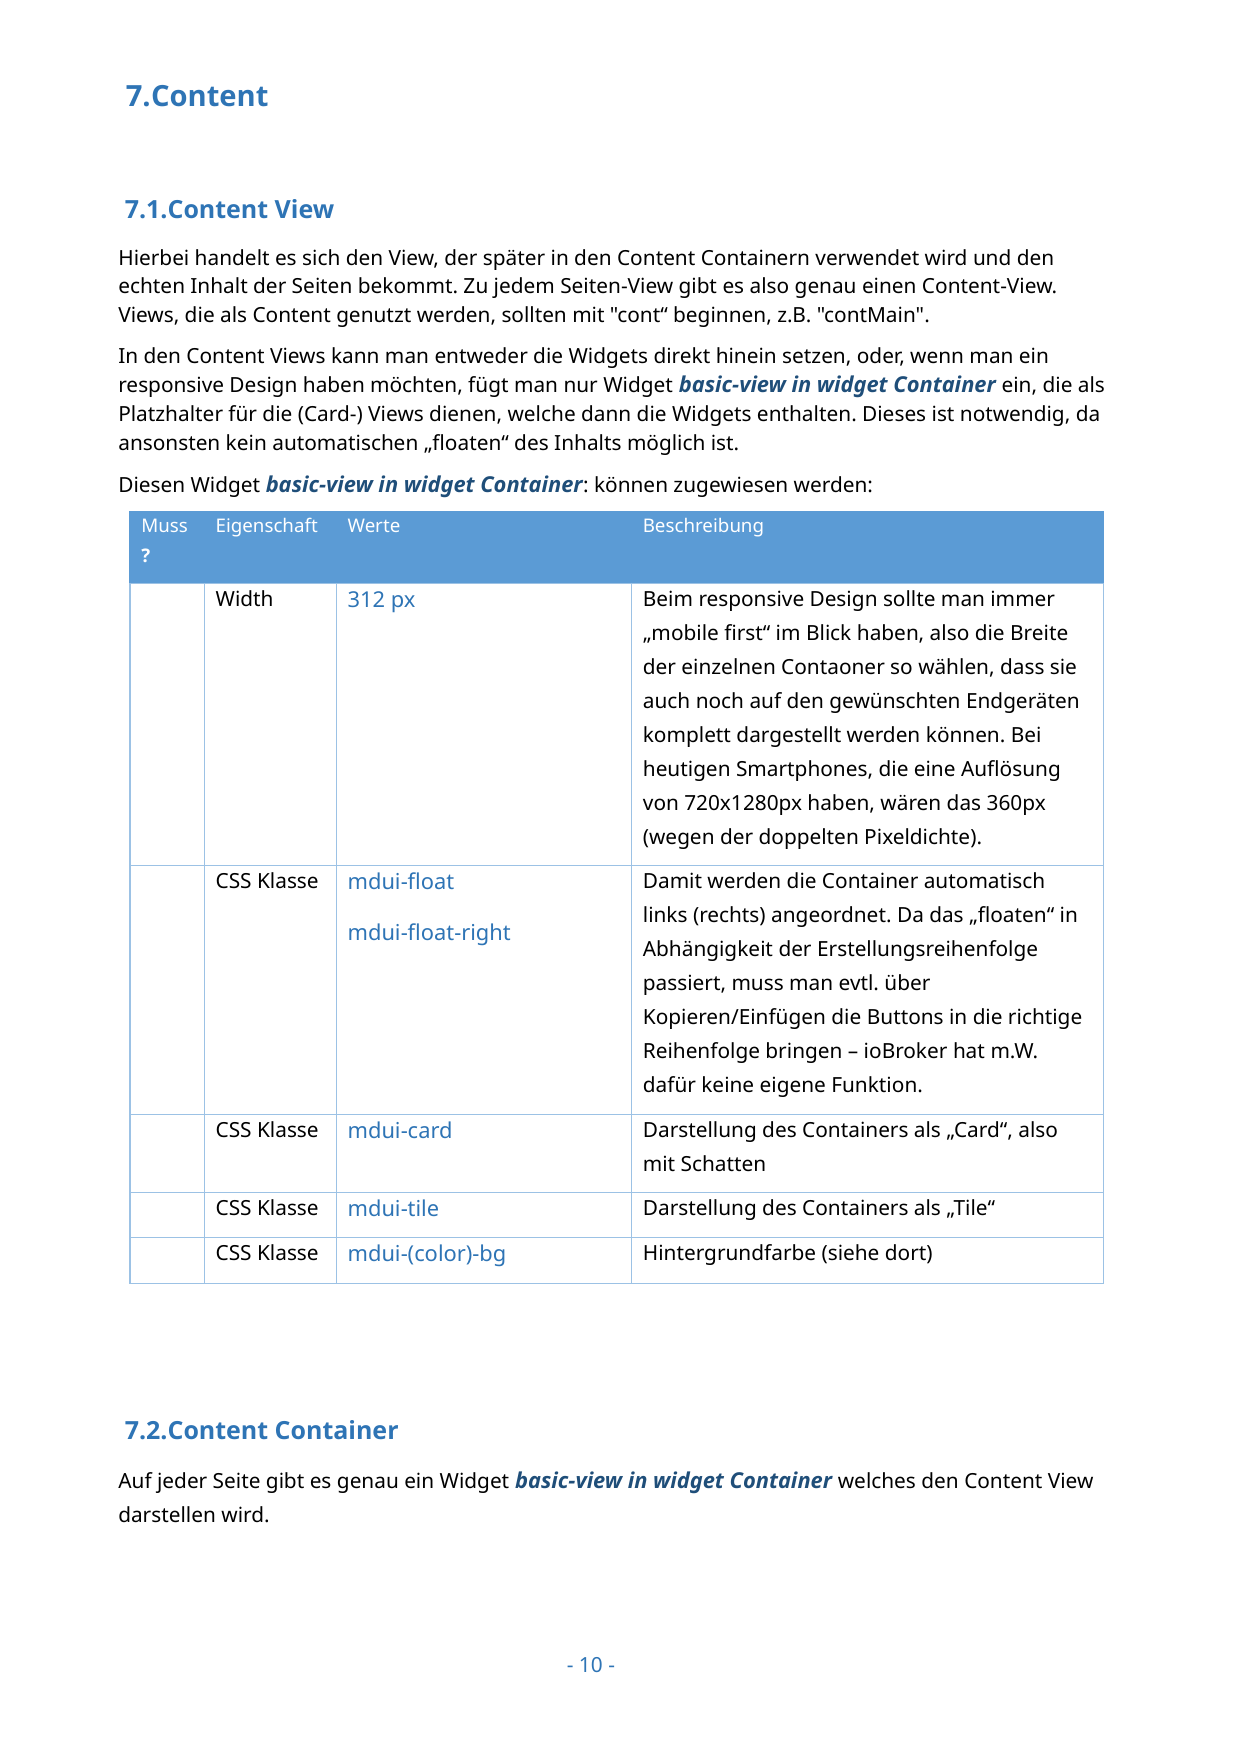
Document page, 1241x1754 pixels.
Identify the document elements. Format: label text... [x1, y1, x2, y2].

table_header Muss? [131, 512, 204, 583]
text Hierbei handelt es sich den View, der später in den Content Containern verwendet wird und den echten Inhalt der Seiten bekommt. Zu jedem Seiten-View gibt es also genau einen Content-View. Views, die als Content genutzt werden, sollten mit "cont“ beginnen, z.B. "contMain". [118, 243, 1122, 328]
table_cell Darstellung des Containers als „Tile“ [632, 1193, 1103, 1237]
table_cell 312 px [337, 584, 631, 865]
table_cell [131, 1238, 204, 1283]
table_cell CSS Klasse [205, 1193, 336, 1237]
table_cell Hintergrundfarbe (siehe dort) [632, 1238, 1103, 1283]
table_cell mdui-float mdui-float-right [337, 866, 631, 1114]
table_cell mdui-card [337, 1115, 631, 1192]
text Auf jeder Seite gibt es genau ein Widget basic-view in widget Container welches den Content View darstellen wird. [118, 1464, 1122, 1528]
table_header Beschreibung [631, 512, 1103, 583]
subtitle Content [118, 75, 1122, 115]
table_cell [131, 1115, 204, 1192]
text Diesen Widget basic-view in widget Container: können zugewiesen werden: [118, 469, 1122, 498]
table_cell Darstellung des Containers als „Card“, also mit Schatten [632, 1115, 1103, 1192]
table_header Werte [336, 512, 631, 583]
table_cell Beim responsive Design sollte man immer „mobile first“ im Blick haben, also die Breite der einzelnen Contaoner so wählen, dass sie auch noch auf den gewünschten Endgeräten komplett dargestellt werden können. Bei heutigen Smartphones, die eine Auflösung von 720x1280px haben, wären das 360px (wegen der doppelten Pixeldichte). [632, 584, 1103, 865]
table_cell Damit werden die Container automatisch links (rechts) angeordnet. Da das „floaten“ in Abhängigkeit der Erstellungsreihenfolge passiert, muss man evtl. über Kopieren/Einfügen die Buttons in die richtige Reihenfolge bringen – ioBroker hat m.W. dafür keine eigene Funktion. [632, 866, 1103, 1114]
table_cell [131, 1193, 204, 1237]
table_cell Width [205, 584, 336, 865]
text In den Content Views kann man entweder die Widgets direkt hinein setzen, oder, wenn man ein responsive Design haben möchten, fügt man nur Widget basic-view in widget Container ein, die als Platzhalter für die (Card-) Views dienen, welche dann die Widgets enthalten. Dieses ist notwendig, da ansonsten kein automatischen „floaten“ des Inhalts möglich ist. [118, 341, 1122, 456]
table_cell CSS Klasse [205, 1115, 336, 1192]
table_cell mdui-tile [337, 1193, 631, 1237]
table_header Eigenschaft [204, 512, 336, 583]
table_cell CSS Klasse [205, 1238, 336, 1283]
table_cell CSS Klasse [205, 866, 336, 1114]
table_cell mdui-(color)-bg [337, 1238, 631, 1283]
subtitle Content View [118, 191, 1122, 226]
subtitle Content Container [118, 1413, 1122, 1447]
table_cell [131, 584, 204, 865]
table_cell [131, 866, 204, 1114]
